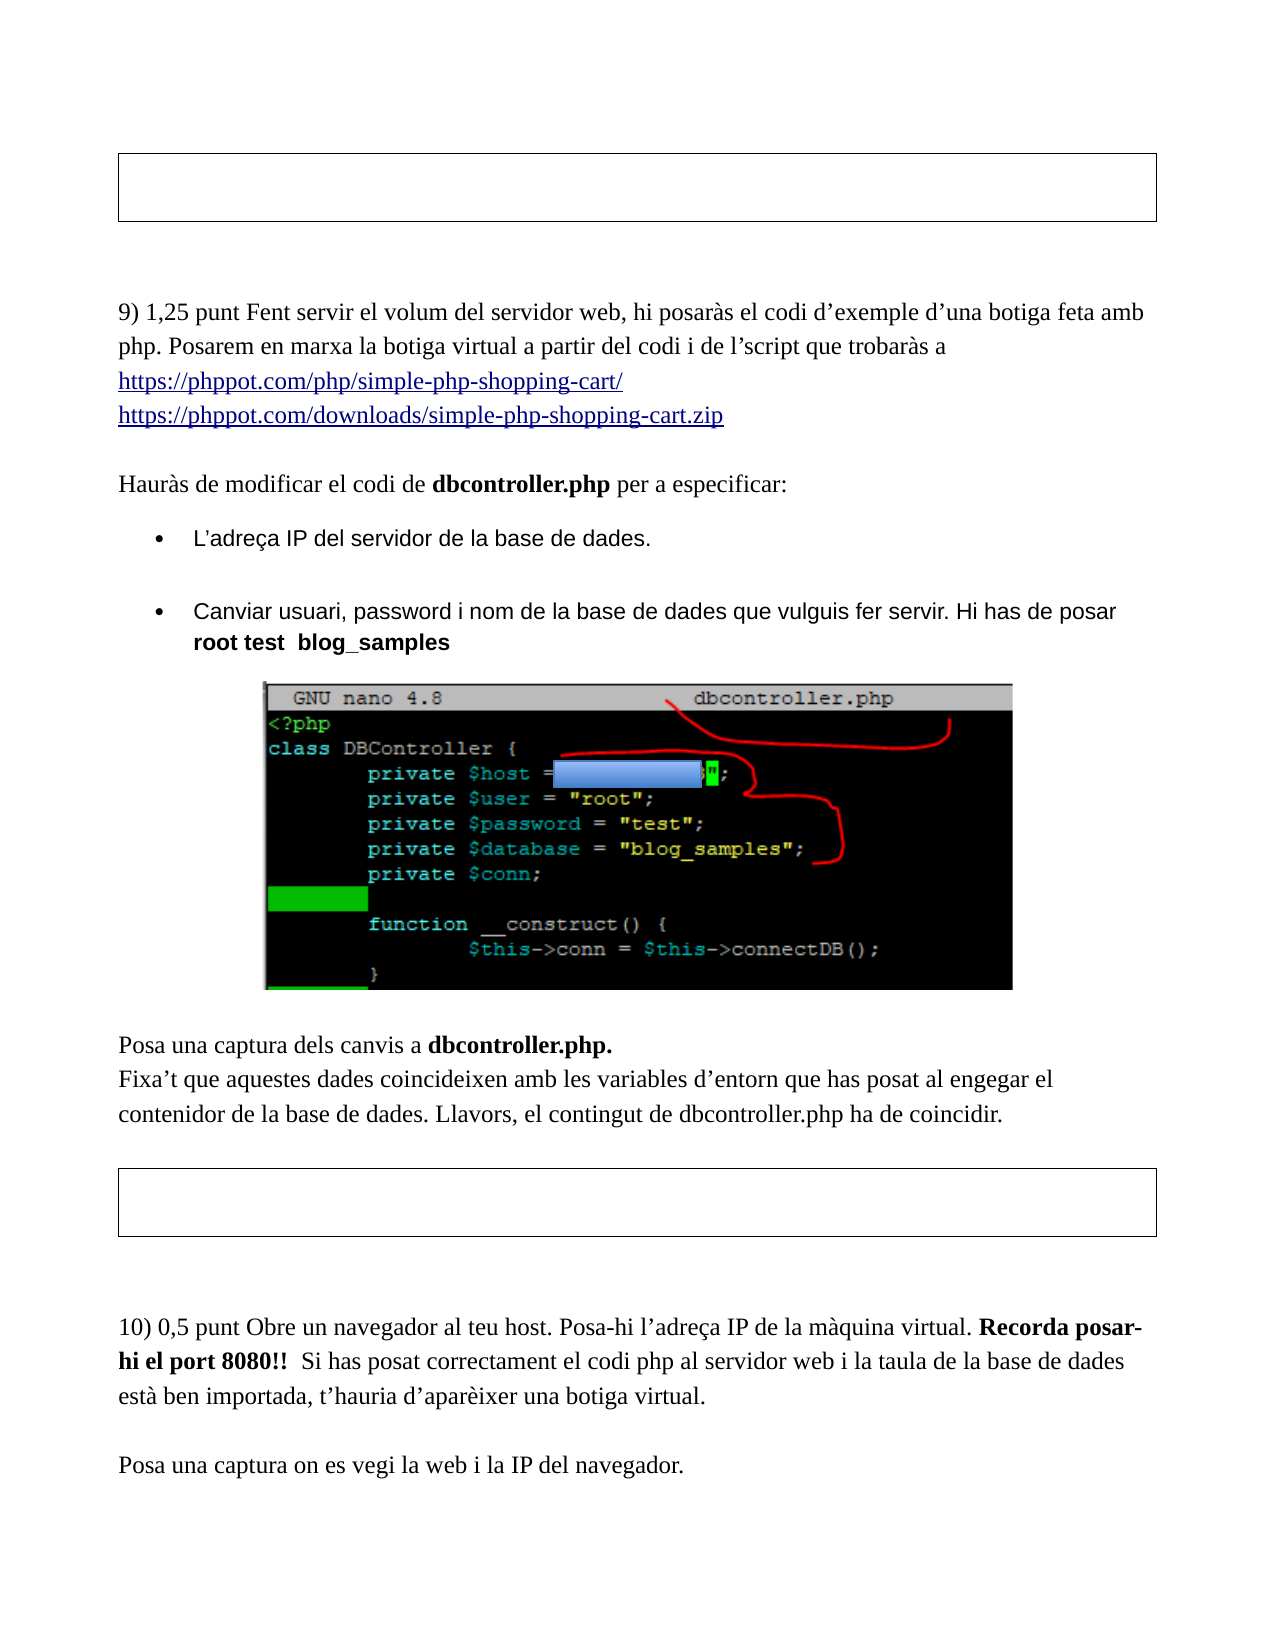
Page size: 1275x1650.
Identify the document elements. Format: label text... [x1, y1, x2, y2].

text Fixa’t que aquestes dades coincideixen amb les variables d’entorn que has posat al engegar el contenidor de la base de dades. Llavors, el contingut de dbcontroller.php ha de coincidir. [118, 1064, 1157, 1127]
text Hauràs de modificar el codi de dbcontroller.php per a especificar: [118, 469, 1157, 498]
text Posa una captura dels canvis a dbcontroller.php. [118, 1030, 1157, 1058]
list L’adreça IP del servidor de la base de dades. [156, 524, 1157, 551]
text https://phppot.com/downloads/simple-php-shopping-cart.zip [118, 400, 1157, 429]
list Canviar usuari, password i nom de la base de dades que vulguis fer servir. Hi has de posar root test blog_samples [156, 598, 1157, 656]
text 9) 1,25 punt Fent servir el volum del servidor web, hi posaràs el codi d’exemple d’una botiga feta amb php. Posarem en marxa la botiga virtual a partir del codi i de l’script que trobaràs a https://phppot.com/php/simple-php-shopping-cart/ [118, 297, 1157, 394]
picture [262, 681, 1013, 990]
text Posa una captura on es vegi la web i la IP del navegador. [118, 1450, 1157, 1478]
text 10) 0,5 punt Obre un navegador al teu host. Posa-hi l’adreça IP de la màquina virtual. Recorda posar-hi el port 8080!! Si has posat correctament el codi php al servidor web i la taula de la base de dades està ben importada, t’hauria d’aparèixer una botiga virtual. [118, 1312, 1157, 1409]
